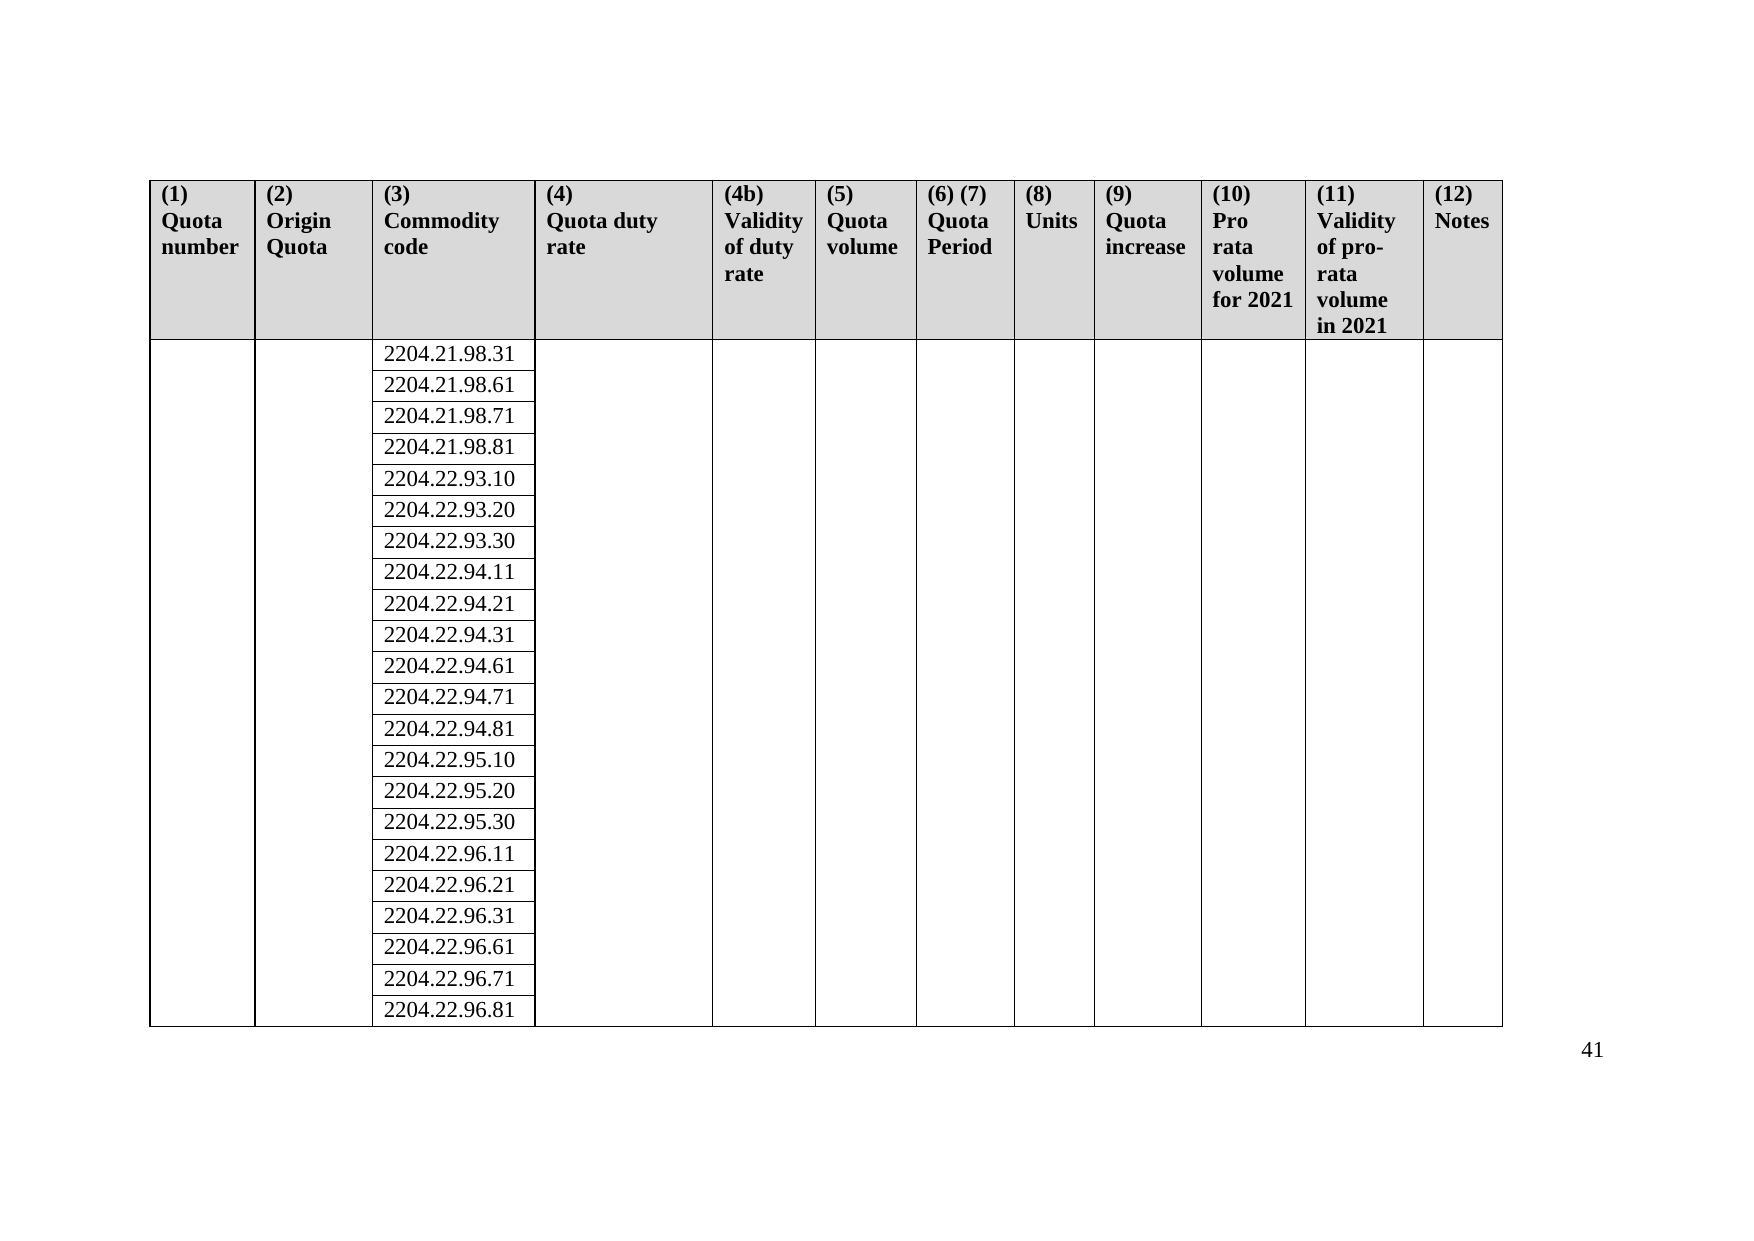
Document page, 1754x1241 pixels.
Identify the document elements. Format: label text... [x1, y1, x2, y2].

table_header (5) Quota volume [816, 181, 916, 339]
table_cell [816, 340, 916, 1026]
table_cell 2204.21.98.61 [373, 371, 534, 401]
table_cell 2204.22.94.81 [373, 715, 534, 745]
table_cell 2204.22.94.71 [373, 684, 534, 714]
table_cell 2204.22.94.31 [373, 621, 534, 651]
table_cell 2204.22.94.11 [373, 559, 534, 589]
table_header (6) (7) Quota Period [917, 181, 1014, 339]
table_cell 2204.22.96.21 [373, 871, 534, 901]
table_cell 2204.21.98.31 [373, 340, 534, 370]
table_cell 2204.22.96.61 [373, 934, 534, 964]
table_header (10) Pro rata volume for 2021 [1202, 181, 1305, 339]
table_cell [1095, 340, 1201, 1026]
table_cell 2204.22.95.20 [373, 777, 534, 807]
table_header (3) Commodity code [373, 181, 534, 339]
table_cell 2204.21.98.71 [373, 402, 534, 432]
table_cell 2204.22.93.30 [373, 527, 534, 557]
table_cell 2204.22.96.31 [373, 902, 534, 932]
table_header (9) Quota increase [1095, 181, 1201, 339]
table_cell 2204.22.94.21 [373, 590, 534, 620]
table_cell 2204.22.95.10 [373, 746, 534, 776]
table_cell - [1202, 340, 1305, 1026]
table_cell 2204.21.98.81 [373, 434, 534, 464]
table_cell 2204.22.93.10 [373, 465, 534, 495]
table_header (2) Origin Quota [256, 181, 372, 339]
table_cell 2204.22.96.71 [373, 965, 534, 995]
table_header (11) Validity of pro-rata volume in 2021 [1306, 181, 1423, 339]
table_header (1) Quota number [151, 181, 254, 339]
table_header (4) Quota duty rate [536, 181, 712, 339]
table_cell - [713, 340, 815, 1026]
table_cell [536, 340, 712, 1026]
table_cell - [1306, 340, 1423, 1026]
table_cell 2204.22.96.81 [373, 996, 534, 1026]
table_cell 2204.22.93.20 [373, 496, 534, 526]
table_cell [917, 340, 1014, 1026]
table_cell [256, 340, 372, 1026]
table_header (12) Notes [1424, 181, 1502, 339]
table_cell 2204.22.96.11 [373, 840, 534, 870]
table_header (4b) Validity of duty rate [713, 181, 815, 339]
table_cell [151, 340, 254, 1026]
table_cell 2204.22.95.30 [373, 809, 534, 839]
table_cell [1015, 340, 1094, 1026]
table_header (8) Units [1015, 181, 1094, 339]
table_cell 2204.22.94.61 [373, 652, 534, 682]
table_cell - [1424, 340, 1502, 1026]
